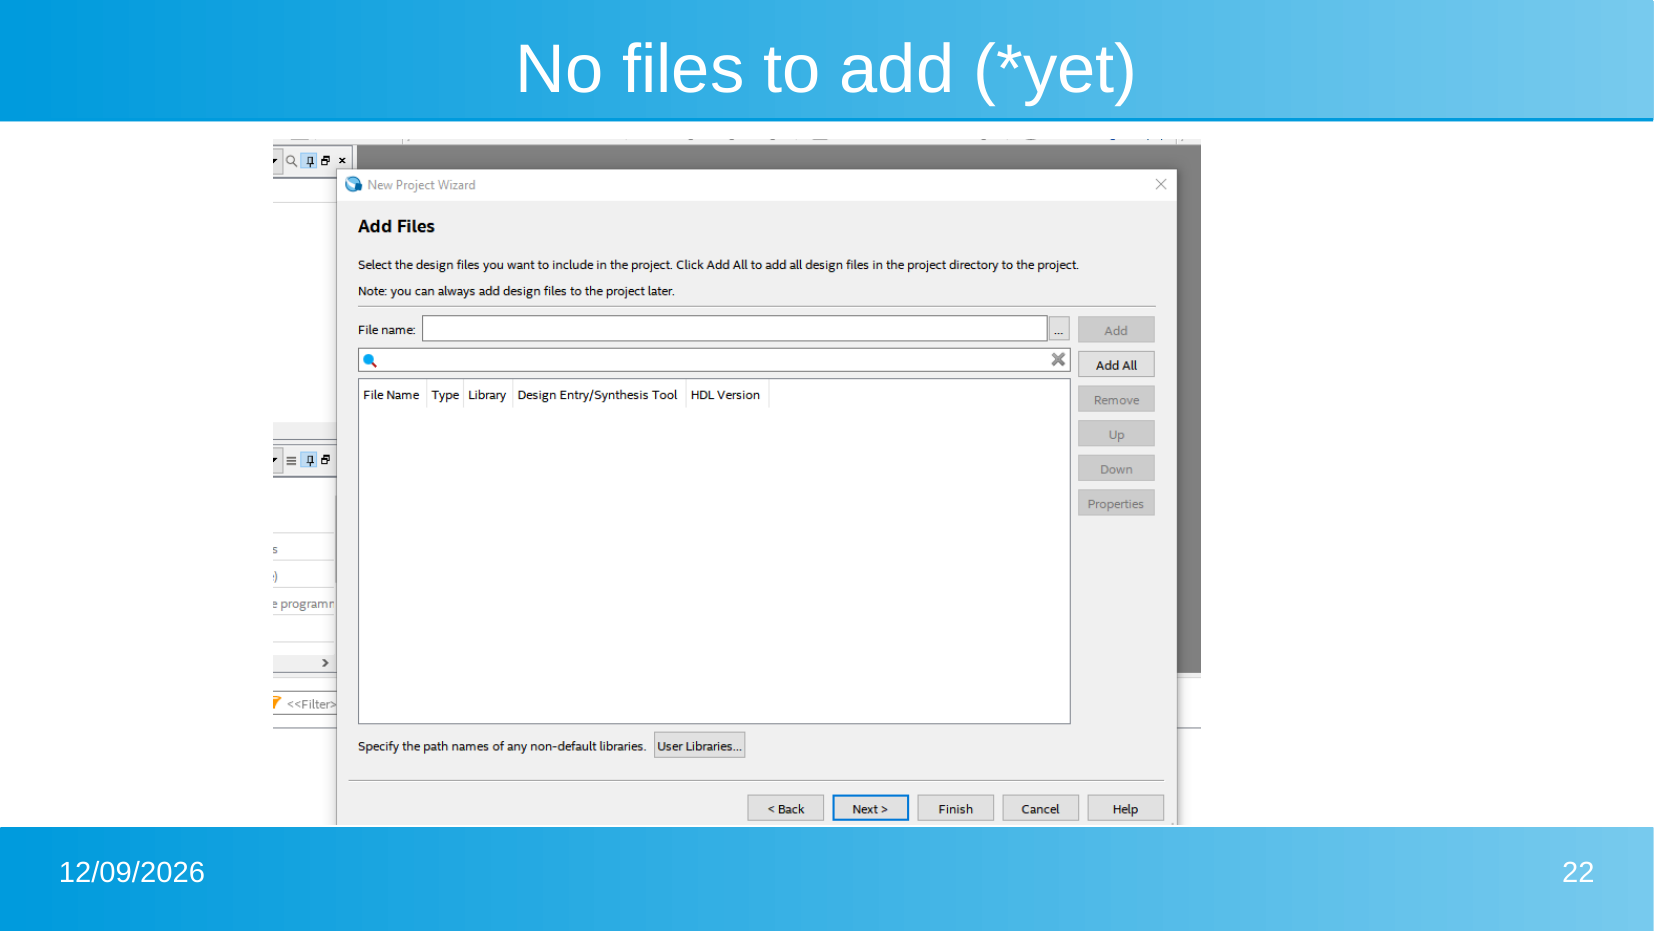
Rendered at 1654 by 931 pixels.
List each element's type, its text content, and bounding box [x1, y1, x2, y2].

picture [273, 139, 1201, 826]
title No files to add (*yet) [59, 29, 1595, 108]
